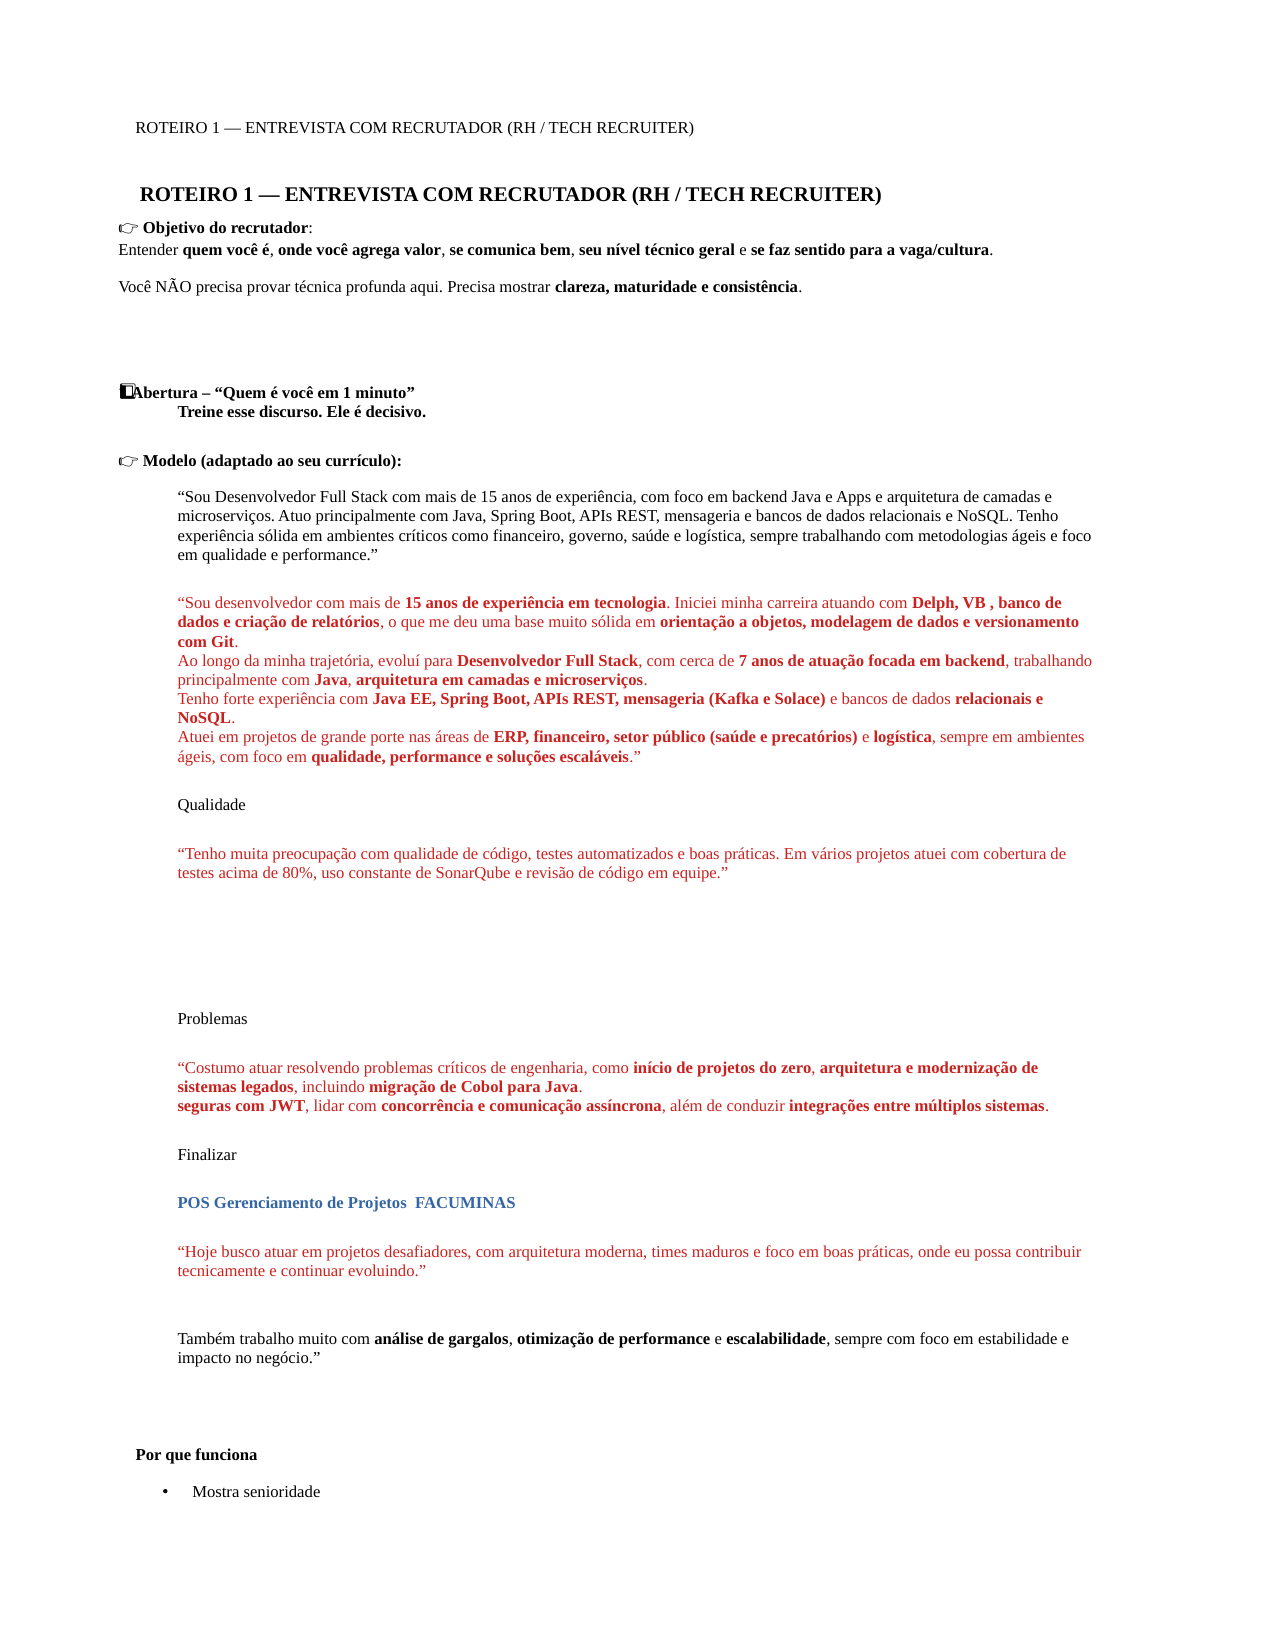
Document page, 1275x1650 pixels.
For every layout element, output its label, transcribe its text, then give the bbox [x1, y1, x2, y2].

text 👉 Modelo (adaptado ao seu currículo): [118, 450, 1157, 469]
text Problemas [177, 1009, 1098, 1028]
text Finalizar [177, 1144, 1098, 1164]
text Você NÃO precisa provar técnica profunda aqui. Precisa mostrar clareza, maturidade e consistência. [118, 277, 1157, 296]
text “Sou desenvolvedor com mais de 15 anos de experiência em tecnologia. Iniciei minha carreira atuando com Delph, VB , banco de dados e criação de relatórios, o que me deu uma base muito sólida em orientação a objetos, modelagem de dados e versionamento com Git. Ao longo da minha trajetória, evoluí para Desenvolvedor Full Stack, com cerca de 7 anos de atuação focada em backend, trabalhando principalmente com Java, arquitetura em camadas e microserviços. Tenho forte experiência com Java EE, Spring Boot, APIs REST, mensageria (Kafka e Solace) e bancos de dados relacionais e NoSQL. Atuei em projetos de grande porte nas áreas de ERP, financeiro, setor público (saúde e precatórios) e logística, sempre em ambientes ágeis, com foco em qualidade, performance e soluções escaláveis.” [177, 593, 1098, 766]
text Qualidade [177, 795, 1098, 814]
text 🎯 ROTEIRO 1 — ENTREVISTA COM RECRUTADOR (RH / TECH RECRUITER) [118, 118, 1157, 137]
text “Sou Desenvolvedor Full Stack com mais de 15 anos de experiência, com foco em backend Java e Apps e arquitetura de camadas e microserviços. Atuo principalmente com Java, Spring Boot, APIs REST, mensageria e bancos de dados relacionais e NoSQL. Tenho experiência sólida em ambientes críticos como financeiro, governo, saúde e logística, sempre trabalhando com metodologias ágeis e foco em qualidade e performance.” [177, 487, 1098, 564]
text POS Gerenciamento de Projetos FACUMINAS [177, 1193, 1098, 1212]
text 🔑 Por que funciona [118, 1445, 1157, 1464]
text Treine esse discurso. Ele é decisivo. [177, 402, 1098, 421]
text Também trabalho muito com análise de gargalos, otimização de performance e escalabilidade, sempre com foco em estabilidade e impacto no negócio.” [177, 1309, 1098, 1367]
list Mostra senioridade [162, 1482, 1157, 1501]
text “Hoje busco atuar em projetos desafiadores, com arquitetura moderna, times maduros e foco em boas práticas, onde eu possa contribuir tecnicamente e continuar evoluindo.” [177, 1242, 1098, 1280]
text “Costumo atuar resolvendo problemas críticos de engenharia, como início de projetos do zero, arquitetura e modernização de sistemas legados, incluindo migração de Cobol para Java. seguras com JWT, lidar com concorrência e comunicação assíncrona, além de conduzir integrações entre múltiplos sistemas. [177, 1057, 1098, 1115]
subtitle 1️⃣ Abertura – “Quem é você em 1 minuto” [118, 383, 1157, 402]
text “Tenho muita preocupação com qualidade de código, testes automatizados e boas práticas. Em vários projetos atuei com cobertura de testes acima de 80%, uso constante de SonarQube e revisão de código em equipe.” [177, 844, 1098, 882]
subtitle 🎯 ROTEIRO 1 — ENTREVISTA COM RECRUTADOR (RH / TECH RECRUITER) [118, 181, 1157, 206]
text 👉 Objetivo do recrutador: Entender quem você é, onde você agrega valor, se comunica bem, seu nível técnico geral e se faz sentido para a vaga/cultura. [118, 218, 1157, 259]
